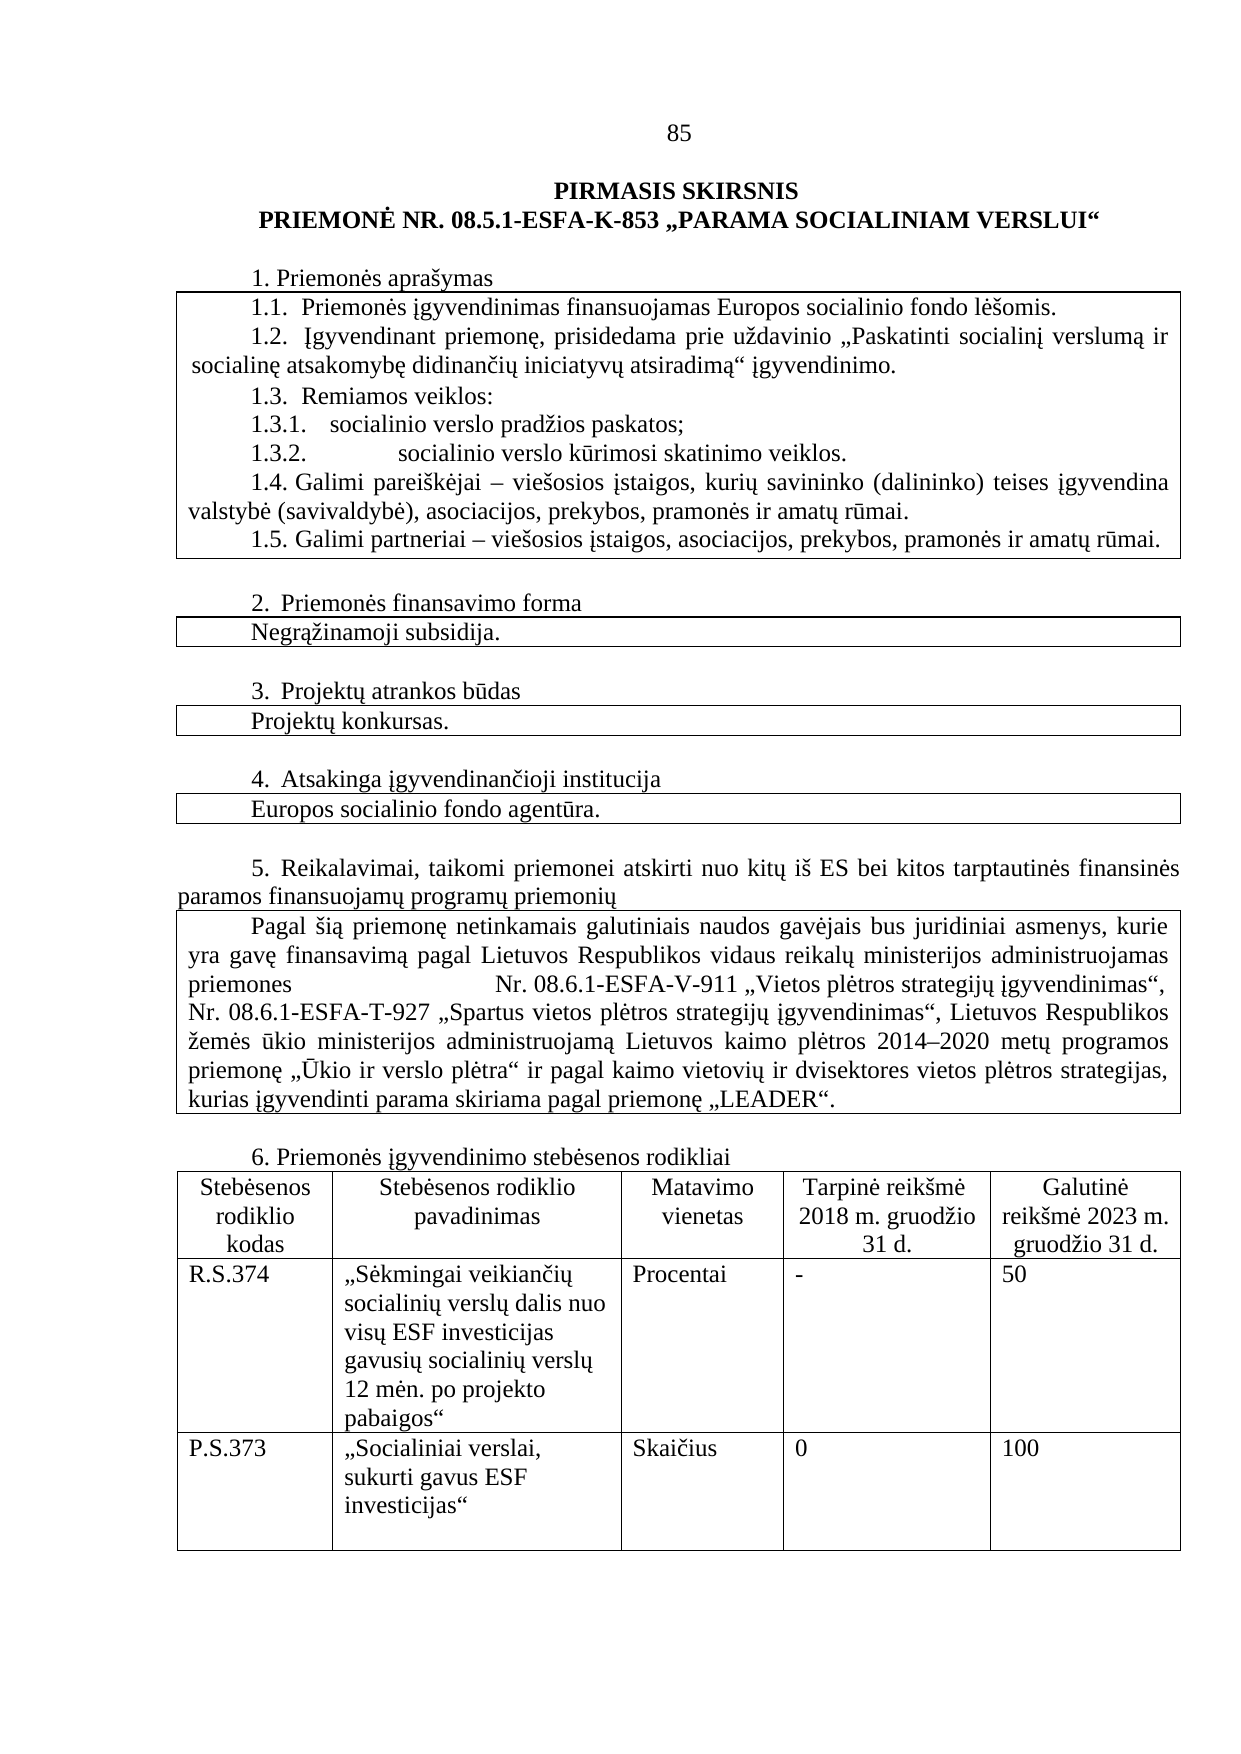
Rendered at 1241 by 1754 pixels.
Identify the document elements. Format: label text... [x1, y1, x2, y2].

table_header Projektų konkursas. [177, 706, 1180, 734]
text 1. Priemonės aprašymas [244, 263, 1181, 291]
table_header Galutinė reikšmė 2023 m. gruodžio 31 d. [991, 1172, 1180, 1258]
table_cell Skaičius [622, 1433, 783, 1550]
table_cell 1.3. Remiamos veiklos: 1.3.1. socialinio verslo pradžios paskatos; 1.3.2. socialinio verslo kūrimosi skatinimo veiklos. [177, 381, 1180, 467]
table_cell 0 [784, 1433, 990, 1550]
table_header 1.1. Priemonės įgyvendinimas finansuojamas Europos socialinio fondo lėšomis. [177, 293, 1180, 321]
table_header Tarpinė reikšmė 2018 m. gruodžio 31 d. [784, 1172, 990, 1258]
text 3. Projektų atrankos būdas [215, 676, 1181, 705]
text PIRMASIS SKIRSNIS [177, 176, 1181, 205]
table_cell 1.4. Galimi pareiškėjai – viešosios įstaigos, kurių savininko (dalininko) teises įgyvendina valstybė (savivaldybė), asociacijos, prekybos, pramonės ir amatų rūmai. 1.5. Galimi partneriai – viešosios įstaigos, asociacijos, prekybos, pramonės ir amatų rūmai. [177, 467, 1180, 558]
table_header Pagal šią priemonę netinkamais galutiniais naudos gavėjais bus juridiniai asmenys, kurie yra gavę finansavimą pagal Lietuvos Respublikos vidaus reikalų ministerijos administruojamas priemones Nr. 08.6.1-ESFA-V-911 „Vietos plėtros strategijų įgyvendinimas“, Nr. 08.6.1-ESFA-T-927 „Spartus vietos plėtros strategijų įgyvendinimas“, Lietuvos Respublikos žemės ūkio ministerijos administruojamą Lietuvos kaimo plėtros 2014–2020 metų programos priemonę „Ūkio ir verslo plėtra“ ir pagal kaimo vietovių ir dvisektores vietos plėtros strategijas, kurias įgyvendinti parama skiriama pagal priemonę „LEADER“. [177, 911, 1180, 1112]
table_cell Procentai [622, 1259, 783, 1432]
table_cell R.S.374 [178, 1259, 332, 1432]
table_cell „Sėkmingai veikiančių socialinių verslų dalis nuo visų ESF investicijas gavusių socialinių verslų 12 mėn. po projekto pabaigos“ [333, 1259, 621, 1432]
text 5. Reikalavimai, taikomi priemonei atskirti nuo kitų iš ES bei kitos tarptautinės finansinės paramos finansuojamų programų priemonių [177, 853, 1181, 910]
table_header Negrąžinamoji subsidija. [177, 618, 1180, 646]
text 2. Priemonės finansavimo forma [215, 588, 1181, 616]
table_cell - [784, 1259, 990, 1432]
table_cell „Socialiniai verslai, sukurti gavus ESF investicijas“ [333, 1433, 621, 1550]
text 4. Atsakinga įgyvendinančioji institucija [215, 764, 1181, 793]
table_cell P.S.373 [178, 1433, 332, 1550]
table_cell 100 [991, 1433, 1180, 1550]
table_header Europos socialinio fondo agentūra. [177, 794, 1180, 823]
text 6. Priemonės įgyvendinimo stebėsenos rodikliai [177, 1142, 1181, 1171]
table_cell 50 [991, 1259, 1180, 1432]
table_cell 1.2. Įgyvendinant priemonę, prisidedama prie uždavinio „Paskatinti socialinį verslumą ir socialinę atsakomybę didinančių iniciatyvų atsiradimą“ įgyvendinimo. [177, 321, 1180, 381]
table_header Matavimo vienetas [622, 1172, 783, 1258]
table_header Stebėsenos rodiklio pavadinimas [333, 1172, 621, 1258]
table_header Stebėsenos rodiklio kodas [178, 1172, 332, 1258]
text PRIEMONĖ NR. 08.5.1-ESFA-K-853 „Parama socialiniam verslui“ [177, 205, 1181, 234]
